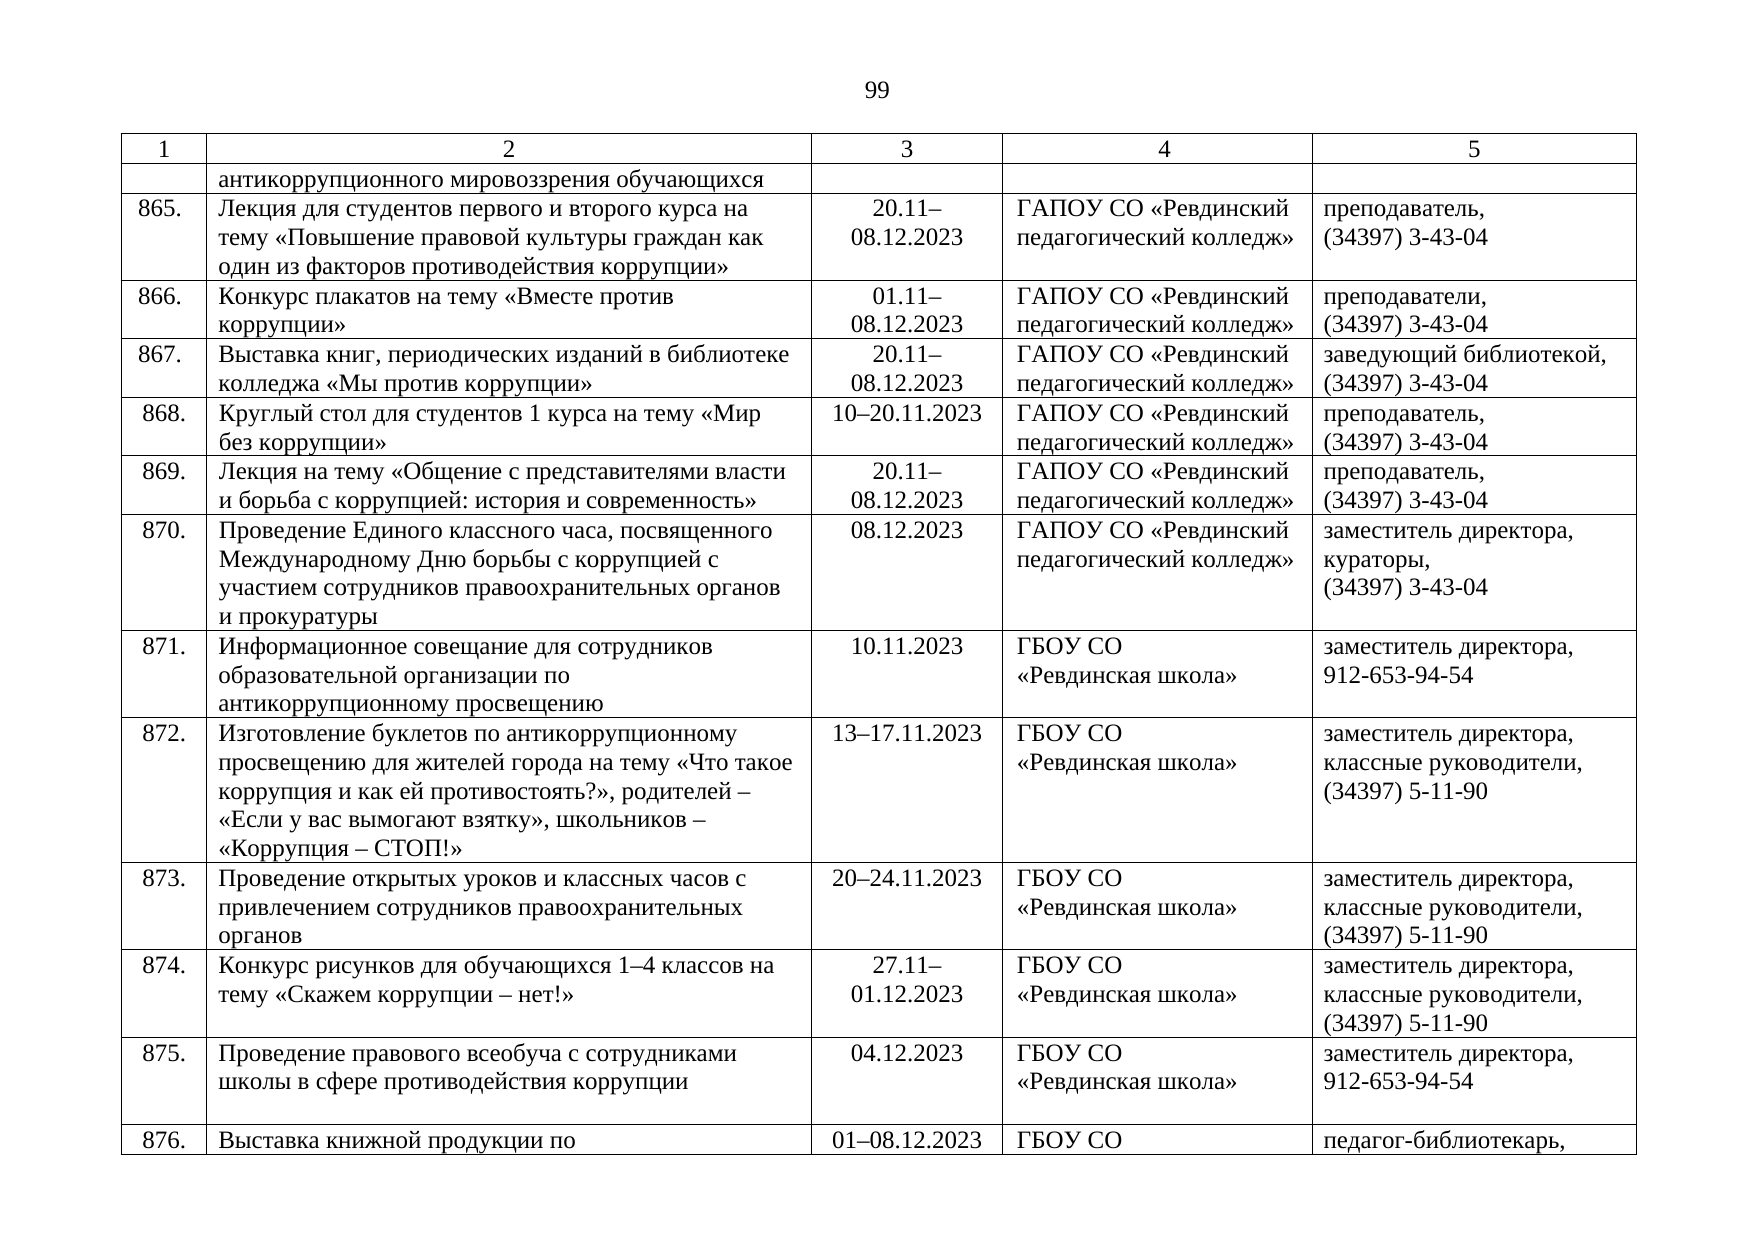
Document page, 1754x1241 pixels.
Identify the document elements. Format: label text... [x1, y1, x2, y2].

table_header 4 [1003, 134, 1312, 163]
table_cell [122, 456, 206, 514]
table_cell Выставка книжной продукции по [207, 1125, 811, 1154]
table_cell [122, 164, 206, 192]
table_cell ГАПОУ СО «Ревдинский педагогический колледж» [1003, 398, 1312, 455]
table_cell Конкурс рисунков для обучающихся 1–4 классов на тему «Скажем коррупции – нет!» [207, 950, 811, 1037]
table_cell 10–20.11.2023 [812, 398, 1002, 455]
table_cell [122, 194, 206, 280]
table_cell [122, 1038, 206, 1124]
table_cell ГБОУ СО «Ревдинская школа» [1003, 718, 1312, 862]
table_cell [117, 862, 121, 949]
table_cell [122, 950, 206, 1037]
table_cell заместитель директора, 912-653-94-54 [1313, 631, 1636, 717]
table_cell ГБОУ СО «Ревдинская школа» [1003, 863, 1312, 949]
table_header [117, 133, 121, 163]
table_cell педагог-библиотекарь, [1313, 1125, 1636, 1154]
table_cell ГБОУ СО «Ревдинская школа» [1003, 631, 1312, 717]
table_cell преподаватель, (34397) 3-43-04 [1313, 194, 1636, 280]
table_cell заведующий библиотекой, (34397) 3-43-04 [1313, 339, 1636, 397]
table_cell ГАПОУ СО «Ревдинский педагогический колледж» [1003, 339, 1312, 397]
table_header 1 [122, 134, 206, 163]
table_cell 20.11–08.12.2023 [812, 194, 1002, 280]
table_cell ГАПОУ СО «Ревдинский педагогический колледж» [1003, 194, 1312, 280]
table_cell 20–24.11.2023 [812, 863, 1002, 949]
table_cell [117, 338, 121, 397]
table_cell [117, 397, 121, 455]
table_cell [117, 949, 121, 1037]
table_cell 04.12.2023 [812, 1038, 1002, 1124]
table_cell Проведение правового всеобуча с сотрудниками школы в сфере противодействия коррупции [207, 1038, 811, 1124]
table_cell [117, 717, 121, 862]
table_cell ГБОУ СО [1003, 1125, 1312, 1154]
table_cell [122, 863, 206, 949]
table_cell заместитель директора, кураторы, (34397) 3-43-04 [1313, 515, 1636, 630]
table_cell преподаватель, (34397) 3-43-04 [1313, 398, 1636, 455]
table_cell 08.12.2023 [812, 515, 1002, 630]
table_cell 10.11.2023 [812, 631, 1002, 717]
table_cell Изготовление буклетов по антикоррупционному просвещению для жителей города на тему «Что такое коррупция и как ей противостоять?», родителей – «Если у вас вымогают взятку», школьников – «Коррупция – СТОП!» [207, 718, 811, 862]
table_header 3 [812, 134, 1002, 163]
table_cell 13–17.11.2023 [812, 718, 1002, 862]
table_cell [1003, 164, 1312, 192]
table_cell [122, 1125, 206, 1154]
table_cell [122, 339, 206, 397]
table_cell 20.11–08.12.2023 [812, 456, 1002, 514]
table_cell [117, 1124, 121, 1154]
table_cell ГАПОУ СО «Ревдинский педагогический колледж» [1003, 515, 1312, 630]
table_cell [1313, 164, 1636, 192]
table_cell ГАПОУ СО «Ревдинский педагогический колледж» [1003, 281, 1312, 338]
table_cell [117, 193, 121, 280]
table_header 2 [207, 134, 811, 163]
table_cell [117, 280, 121, 338]
table_cell [122, 515, 206, 630]
table_cell [122, 281, 206, 338]
table_cell Информационное совещание для сотрудников образовательной организации по антикоррупционному просвещению [207, 631, 811, 717]
table_cell ГБОУ СО «Ревдинская школа» [1003, 950, 1312, 1037]
table_cell Конкурс плакатов на тему «Вместе против коррупции» [207, 281, 811, 338]
table_cell преподаватель, (34397) 3-43-04 [1313, 456, 1636, 514]
table_cell [122, 398, 206, 455]
table_cell [117, 163, 121, 192]
table_cell [117, 630, 121, 717]
table_cell заместитель директора, классные руководители, (34397) 5-11-90 [1313, 950, 1636, 1037]
table_cell заместитель директора, классные руководители, (34397) 5-11-90 [1313, 718, 1636, 862]
table_cell 01.11–08.12.2023 [812, 281, 1002, 338]
table_cell Проведение открытых уроков и классных часов с привлечением сотрудников правоохранительных органов [207, 863, 811, 949]
table_cell 01–08.12.2023 [812, 1125, 1002, 1154]
table_cell ГБОУ СО «Ревдинская школа» [1003, 1038, 1312, 1124]
table_cell [117, 455, 121, 514]
table_header 5 [1313, 134, 1636, 163]
table_cell антикоррупционного мировоззрения обучающихся [207, 164, 811, 192]
table_cell Круглый стол для студентов 1 курса на тему «Мир без коррупции» [207, 398, 811, 455]
table_cell заместитель директора, 912-653-94-54 [1313, 1038, 1636, 1124]
table_cell [122, 631, 206, 717]
table_cell Лекция на тему «Общение с представителями власти и борьба с коррупцией: история и современность» [207, 456, 811, 514]
table_cell заместитель директора, классные руководители, (34397) 5-11-90 [1313, 863, 1636, 949]
table_cell 20.11–08.12.2023 [812, 339, 1002, 397]
table_cell [117, 1037, 121, 1124]
table_cell ГАПОУ СО «Ревдинский педагогический колледж» [1003, 456, 1312, 514]
table_cell 27.11–01.12.2023 [812, 950, 1002, 1037]
table_cell [117, 514, 121, 630]
table_cell Лекция для студентов первого и второго курса на тему «Повышение правовой культуры граждан как один из факторов противодействия коррупции» [207, 194, 811, 280]
table_cell Проведение Единого классного часа, посвященного Международному Дню борьбы с коррупцией с участием сотрудников правоохранительных органов и прокуратуры [207, 515, 811, 630]
table_cell преподаватели, (34397) 3-43-04 [1313, 281, 1636, 338]
table_cell [812, 164, 1002, 192]
table_cell [122, 718, 206, 862]
table_cell Выставка книг, периодических изданий в библиотеке колледжа «Мы против коррупции» [207, 339, 811, 397]
